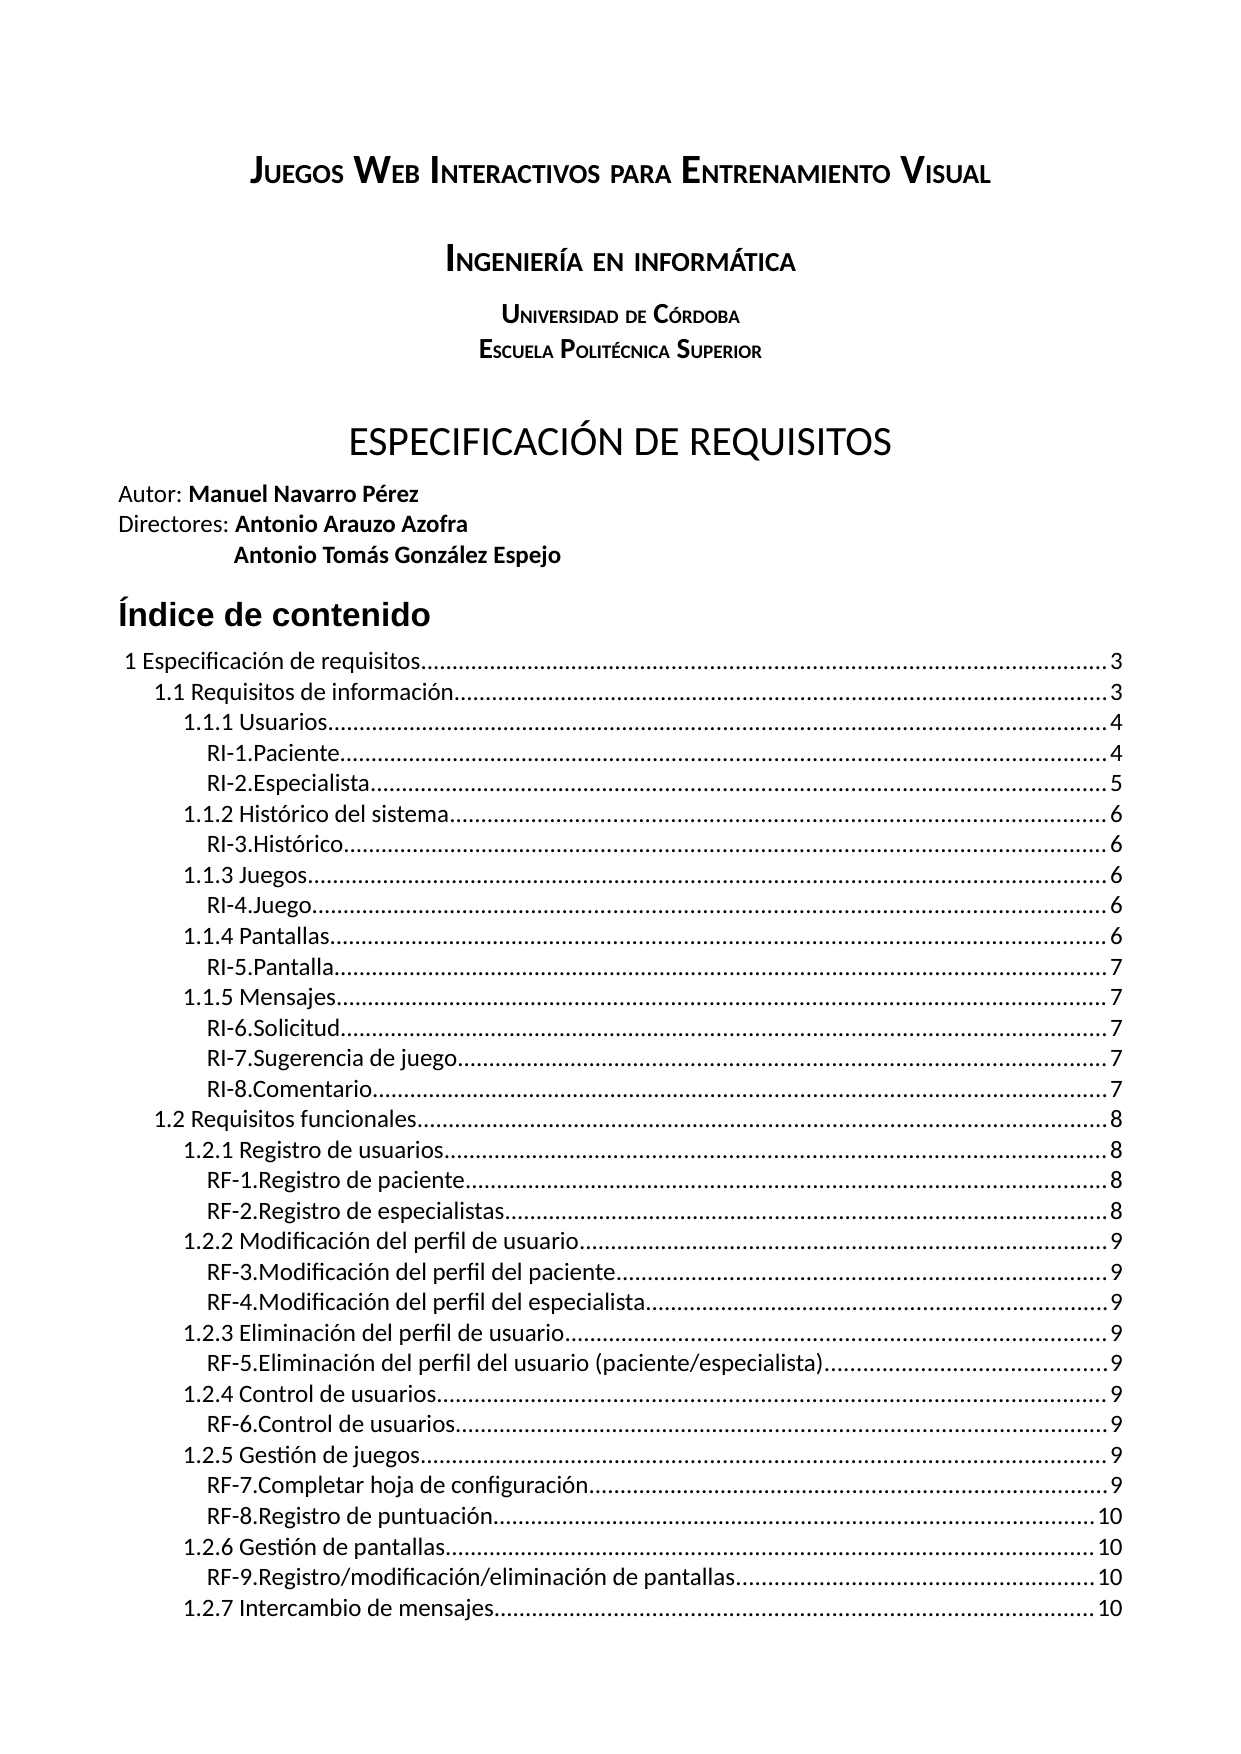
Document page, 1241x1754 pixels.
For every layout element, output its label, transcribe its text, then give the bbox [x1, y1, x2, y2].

text RI-7.Sugerencia de juego 7 [207, 1042, 1122, 1073]
text RF-9.Registro/modificación/eliminación de pantallas 10 [207, 1561, 1122, 1592]
text 1.1 Requisitos de información 3 [148, 676, 1122, 707]
text 1.2.7 Intercambio de mensajes 10 [177, 1592, 1122, 1622]
text RF-3.Modificación del perfil del paciente 9 [207, 1256, 1122, 1286]
text 1.2.1 Registro de usuarios 8 [177, 1134, 1122, 1164]
text 1.2.4 Control de usuarios 9 [177, 1378, 1122, 1408]
text RI-2.Especialista 5 [207, 768, 1122, 798]
text RF-8.Registro de puntuación 10 [207, 1500, 1122, 1531]
text RI-8.Comentario 7 [207, 1073, 1122, 1103]
text Autor: Manuel Navarro Pérez [118, 478, 1122, 508]
text 1.1.4 Pantallas 6 [177, 920, 1122, 951]
text RF-1.Registro de paciente 8 [207, 1164, 1122, 1195]
text RI-4.Juego 6 [207, 890, 1122, 920]
text RI-6.Solicitud 7 [207, 1012, 1122, 1042]
text Escuela Politécnica Superior [118, 330, 1122, 366]
text RI-1.Paciente 4 [207, 737, 1122, 768]
text 1.1.3 Juegos 6 [177, 859, 1122, 890]
text 1.1.2 Histórico del sistema 6 [177, 798, 1122, 829]
text Antonio Tomás González Espejo [234, 539, 1122, 569]
text RF-7.Completar hoja de configuración 9 [207, 1469, 1122, 1500]
text 1.2 Requisitos funcionales 8 [148, 1103, 1122, 1134]
text 1 Especificación de requisitos 3 [118, 646, 1122, 676]
text RF-4.Modificación del perfil del especialista 9 [207, 1286, 1122, 1317]
text Ingeniería en informática [118, 231, 1122, 282]
subtitle Índice de contenido [118, 594, 1122, 633]
text ESPECIFICACIÓN DE REQUISITOS [118, 415, 1122, 466]
text 1.2.2 Modificación del perfil de usuario 9 [177, 1225, 1122, 1256]
text 1.2.6 Gestión de pantallas 10 [177, 1531, 1122, 1561]
text Directores: Antonio Arauzo Azofra [118, 508, 1122, 539]
text Universidad de Córdoba [118, 295, 1122, 330]
text RF-5.Eliminación del perfil del usuario (paciente/especialista) 9 [207, 1347, 1122, 1378]
text 1.1.1 Usuarios 4 [177, 707, 1122, 737]
text Juegos Web Interactivos para Entrenamiento Visual [118, 143, 1122, 194]
text RF-2.Registro de especialistas 8 [207, 1195, 1122, 1225]
text 1.2.3 Eliminación del perfil de usuario 9 [177, 1317, 1122, 1347]
text RI-5.Pantalla 7 [207, 951, 1122, 981]
text 1.2.5 Gestión de juegos 9 [177, 1439, 1122, 1469]
text RF-6.Control de usuarios 9 [207, 1408, 1122, 1439]
text RI-3.Histórico 6 [207, 829, 1122, 859]
text 1.1.5 Mensajes 7 [177, 981, 1122, 1012]
